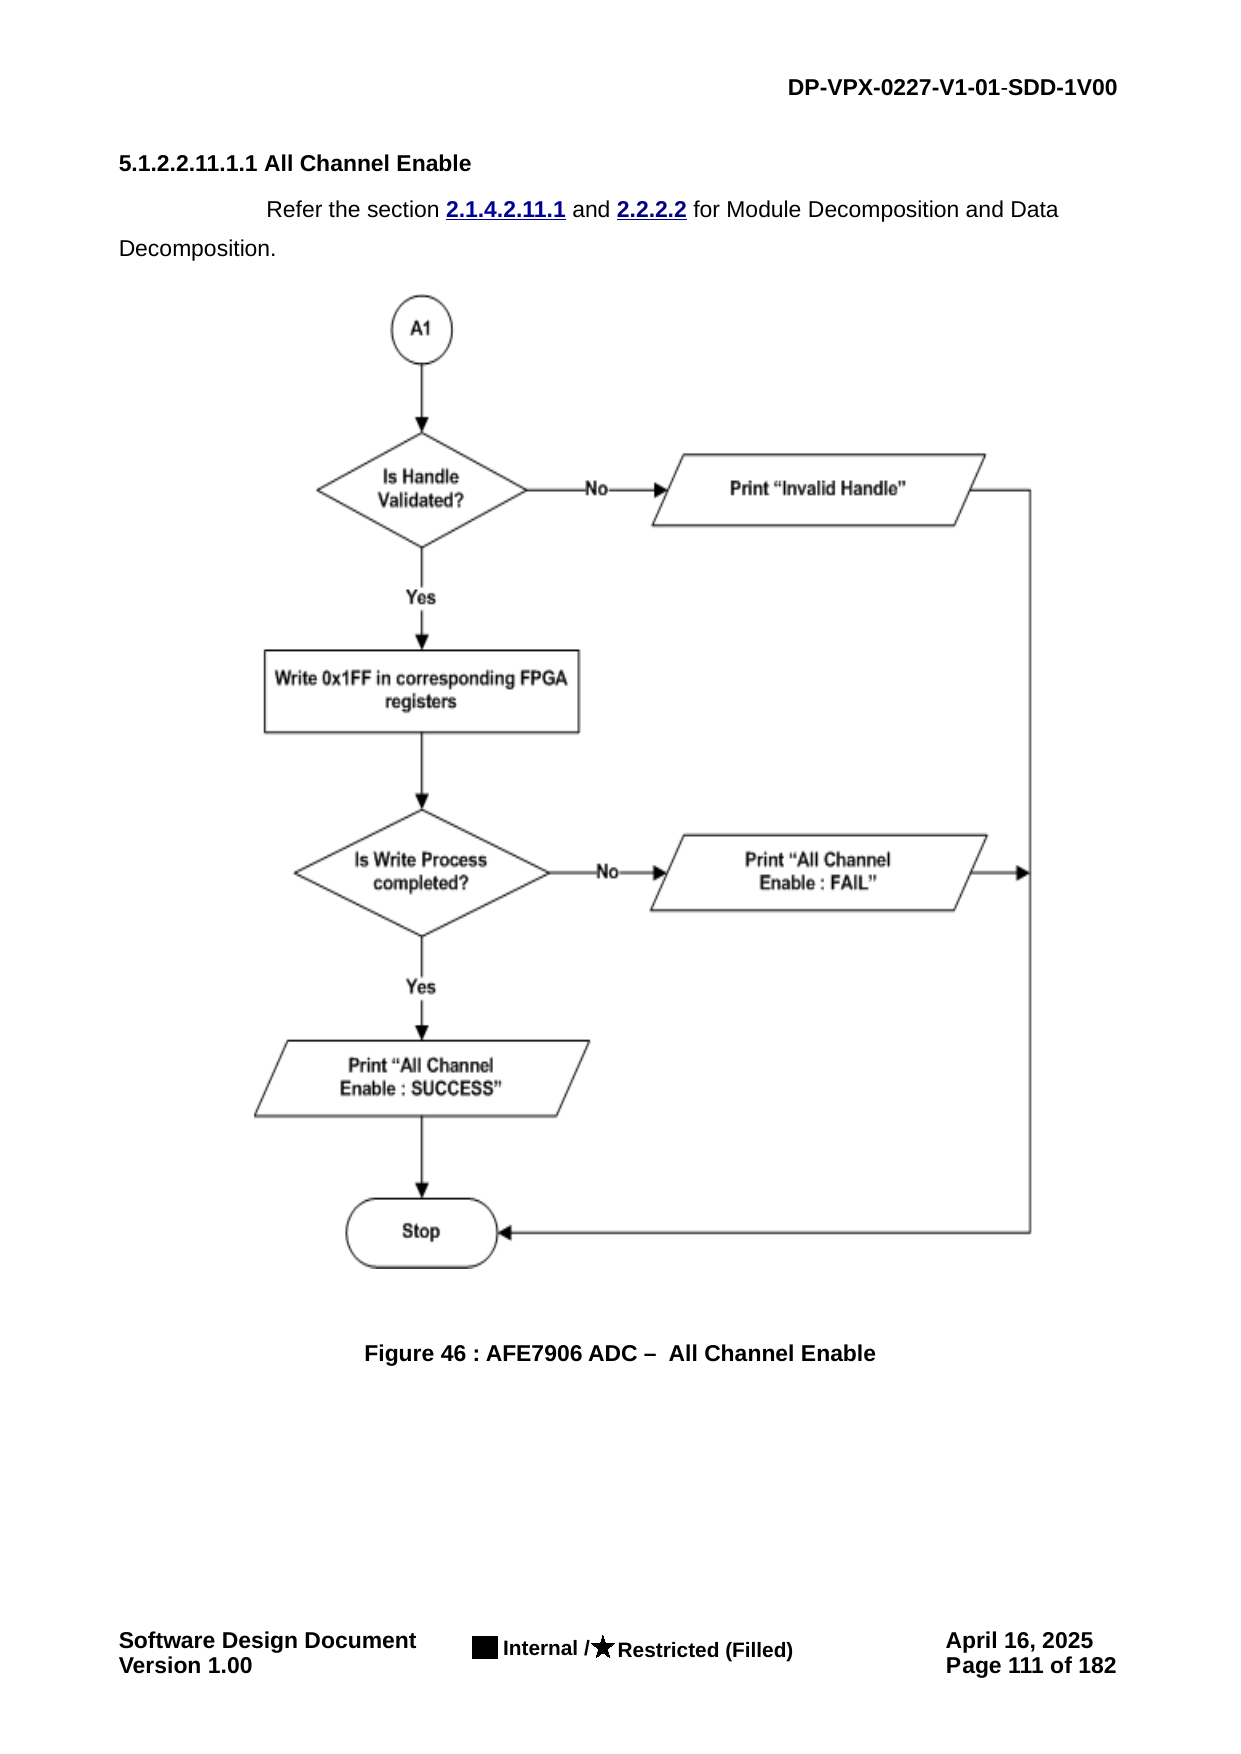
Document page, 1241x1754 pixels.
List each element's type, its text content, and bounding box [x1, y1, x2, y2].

picture [253, 294, 1032, 1269]
text Figure 46 : AFE7906 ADC – All Channel Enable [118, 1340, 1122, 1366]
text Refer the section 2.1.4.2.11.1 and 2.2.2.2 for Module Decomposition and Data Decomposition. [118, 196, 1122, 262]
subtitle All Channel Enable [118, 150, 1122, 176]
